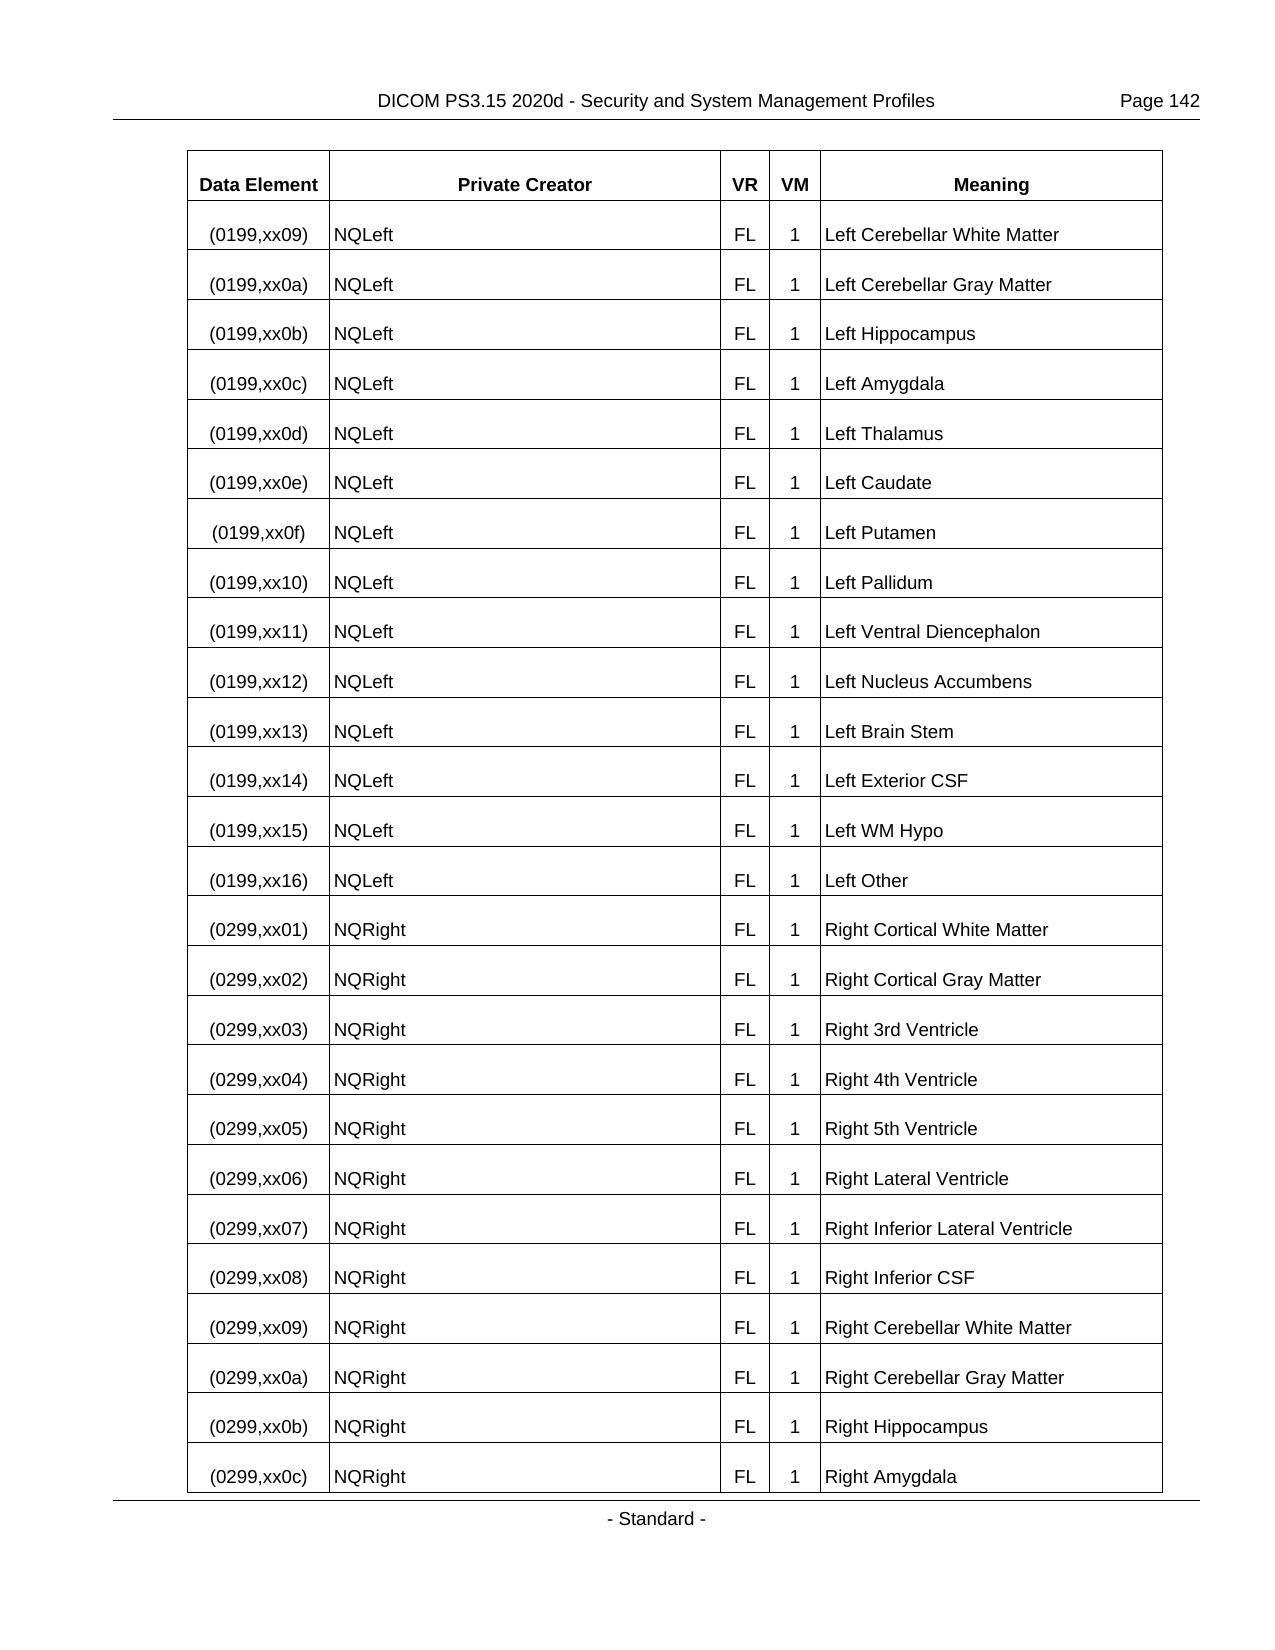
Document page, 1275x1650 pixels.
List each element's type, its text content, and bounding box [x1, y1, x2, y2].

table_cell Right Inferior Lateral Ventricle [821, 1195, 1162, 1243]
table_cell FL [721, 896, 769, 945]
table_cell FL [721, 1294, 769, 1342]
table_cell Right 3rd Ventricle [821, 996, 1162, 1044]
table_cell FL [721, 1145, 769, 1193]
table_cell NQRight [330, 946, 720, 995]
table_cell 1 [770, 499, 820, 547]
table_cell (0199,xx16) [188, 847, 329, 895]
table_cell (0299,xx01) [188, 896, 329, 945]
table_cell NQLeft [330, 747, 720, 796]
table_cell 1 [770, 449, 820, 498]
table_cell NQLeft [330, 648, 720, 697]
table_cell FL [721, 747, 769, 796]
table_cell Left Ventral Diencephalon [821, 598, 1162, 647]
table_cell FL [721, 1095, 769, 1144]
table_cell 1 [770, 797, 820, 846]
table_cell FL [721, 1195, 769, 1243]
table_cell NQLeft [330, 698, 720, 746]
table_cell (0199,xx14) [188, 747, 329, 796]
table_cell 1 [770, 847, 820, 895]
table_cell (0199,xx09) [188, 201, 329, 249]
table_cell FL [721, 1443, 769, 1492]
table_cell 1 [770, 250, 820, 299]
table_cell NQLeft [330, 499, 720, 547]
table_cell (0199,xx15) [188, 797, 329, 846]
table_header Private Creator [330, 151, 720, 200]
table_cell NQRight [330, 1244, 720, 1293]
table_cell 1 [770, 300, 820, 349]
table_cell (0199,xx0e) [188, 449, 329, 498]
table_cell 1 [770, 698, 820, 746]
table_cell FL [721, 499, 769, 547]
table_cell Left Thalamus [821, 400, 1162, 448]
table_cell Right Cerebellar White Matter [821, 1294, 1162, 1342]
table_cell FL [721, 648, 769, 697]
table_cell 1 [770, 946, 820, 995]
table_header Meaning [821, 151, 1162, 200]
table_cell (0199,xx0f) [188, 499, 329, 547]
table_cell Left Brain Stem [821, 698, 1162, 746]
table_cell Right Hippocampus [821, 1393, 1162, 1442]
table_cell 1 [770, 400, 820, 448]
table_cell FL [721, 847, 769, 895]
table_cell (0299,xx08) [188, 1244, 329, 1293]
table_cell (0199,xx0b) [188, 300, 329, 349]
table_cell Left Cerebellar White Matter [821, 201, 1162, 249]
table_cell NQLeft [330, 797, 720, 846]
table_cell Right Cortical White Matter [821, 896, 1162, 945]
table_cell FL [721, 1344, 769, 1392]
table_cell Left Nucleus Accumbens [821, 648, 1162, 697]
table_cell NQRight [330, 1195, 720, 1243]
table_cell NQRight [330, 1095, 720, 1144]
table_cell NQLeft [330, 598, 720, 647]
table_cell 1 [770, 1095, 820, 1144]
table_cell (0299,xx02) [188, 946, 329, 995]
table_cell Left WM Hypo [821, 797, 1162, 846]
table_cell FL [721, 946, 769, 995]
table_cell Right 4th Ventricle [821, 1045, 1162, 1094]
table_cell FL [721, 1244, 769, 1293]
table_cell 1 [770, 747, 820, 796]
table_cell FL [721, 797, 769, 846]
table_cell Right Cortical Gray Matter [821, 946, 1162, 995]
table_cell NQLeft [330, 449, 720, 498]
table_cell FL [721, 350, 769, 398]
table_cell (0299,xx03) [188, 996, 329, 1044]
table_cell FL [721, 201, 769, 249]
table_cell (0299,xx09) [188, 1294, 329, 1342]
table_cell NQLeft [330, 300, 720, 349]
table_cell 1 [770, 1145, 820, 1193]
table_cell (0199,xx10) [188, 549, 329, 597]
table_cell 1 [770, 648, 820, 697]
table_cell FL [721, 449, 769, 498]
table_cell Right 5th Ventricle [821, 1095, 1162, 1144]
table_cell 1 [770, 598, 820, 647]
table_cell 1 [770, 549, 820, 597]
table_cell (0299,xx06) [188, 1145, 329, 1193]
table_cell 1 [770, 1344, 820, 1392]
table_cell 1 [770, 1443, 820, 1492]
table_cell (0299,xx05) [188, 1095, 329, 1144]
table_cell FL [721, 250, 769, 299]
table_cell (0299,xx04) [188, 1045, 329, 1094]
table_cell Right Amygdala [821, 1443, 1162, 1492]
table_cell Left Exterior CSF [821, 747, 1162, 796]
table_cell NQLeft [330, 549, 720, 597]
table_header VM [770, 151, 820, 200]
table_cell 1 [770, 201, 820, 249]
table_cell NQLeft [330, 201, 720, 249]
table_cell 1 [770, 1244, 820, 1293]
table_cell Right Cerebellar Gray Matter [821, 1344, 1162, 1392]
table_cell NQRight [330, 1145, 720, 1193]
table_cell Left Other [821, 847, 1162, 895]
table_cell (0199,xx0a) [188, 250, 329, 299]
table_cell NQLeft [330, 400, 720, 448]
table_cell 1 [770, 996, 820, 1044]
table_cell Left Cerebellar Gray Matter [821, 250, 1162, 299]
table_header Data Element [188, 151, 329, 200]
table_cell 1 [770, 1393, 820, 1442]
table_cell NQRight [330, 996, 720, 1044]
table_cell FL [721, 549, 769, 597]
table_cell Left Putamen [821, 499, 1162, 547]
table_cell NQRight [330, 1294, 720, 1342]
table_cell (0299,xx0c) [188, 1443, 329, 1492]
table_cell Right Lateral Ventricle [821, 1145, 1162, 1193]
table_cell (0199,xx0d) [188, 400, 329, 448]
table_cell 1 [770, 896, 820, 945]
table_cell FL [721, 598, 769, 647]
table_cell Left Hippocampus [821, 300, 1162, 349]
table_cell NQLeft [330, 250, 720, 299]
table_cell Right Inferior CSF [821, 1244, 1162, 1293]
table_header VR [721, 151, 769, 200]
table_cell (0299,xx07) [188, 1195, 329, 1243]
table_cell NQRight [330, 1045, 720, 1094]
table_cell 1 [770, 1045, 820, 1094]
table_cell (0199,xx11) [188, 598, 329, 647]
table_cell NQRight [330, 896, 720, 945]
table_cell FL [721, 1045, 769, 1094]
table_cell Left Pallidum [821, 549, 1162, 597]
table_cell (0199,xx13) [188, 698, 329, 746]
table_cell NQRight [330, 1393, 720, 1442]
table_cell 1 [770, 1294, 820, 1342]
table_cell NQRight [330, 1443, 720, 1492]
table_cell 1 [770, 350, 820, 398]
table_cell Left Amygdala [821, 350, 1162, 398]
table_cell NQLeft [330, 847, 720, 895]
table_cell 1 [770, 1195, 820, 1243]
table_cell Left Caudate [821, 449, 1162, 498]
table_cell FL [721, 698, 769, 746]
table_cell FL [721, 1393, 769, 1442]
table_cell (0299,xx0a) [188, 1344, 329, 1392]
table_cell (0199,xx12) [188, 648, 329, 697]
table_cell FL [721, 400, 769, 448]
table_cell (0299,xx0b) [188, 1393, 329, 1442]
table_cell (0199,xx0c) [188, 350, 329, 398]
table_cell FL [721, 300, 769, 349]
table_cell FL [721, 996, 769, 1044]
table_cell NQLeft [330, 350, 720, 398]
table_cell NQRight [330, 1344, 720, 1392]
